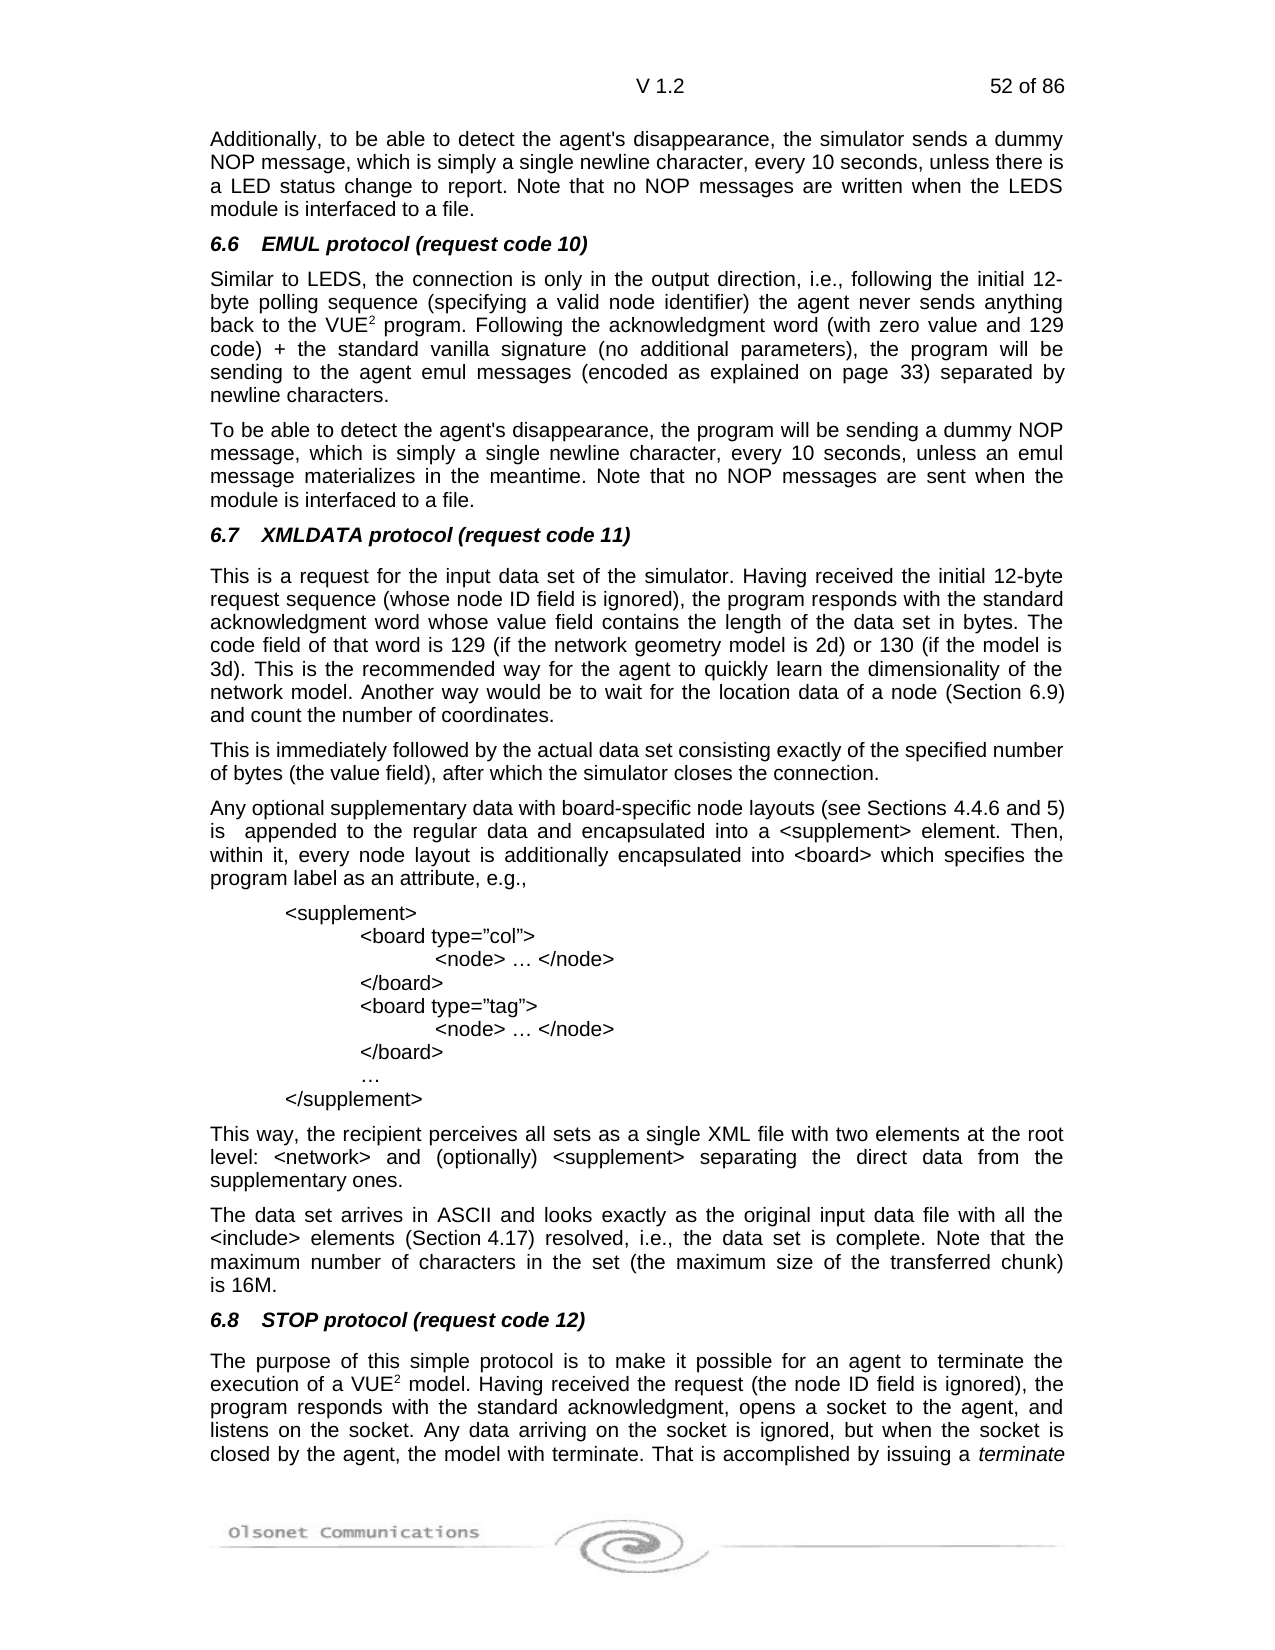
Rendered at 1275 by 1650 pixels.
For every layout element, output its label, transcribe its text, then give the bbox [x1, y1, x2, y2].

text … [210, 1064, 1065, 1087]
text <node> … </node> [210, 1018, 1065, 1041]
subtitle EMUL protocol (request code 10) [210, 232, 1065, 256]
text <supplement> [210, 901, 1065, 925]
text This is immediately followed by the actual data set consisting exactly of the specified number of bytes (the value field), after which the simulator closes the connection. [210, 738, 1065, 785]
picture [210, 1504, 1065, 1596]
text Any optional supplementary data with board-specific node layouts (see Sections 4.4.6 and 5) is appended to the regular data and encapsulated into a <supplement> element. Then, within it, every node layout is additionally encapsulated into <board> which specifies the program label as an attribute, e.g., [210, 797, 1065, 890]
text This is a request for the input data set of the simulator. Having received the initial 12-byte request sequence (whose node ID field is ignored), the program responds with the standard acknowledgment word whose value field contains the length of the data set in bytes. The code field of that word is 129 (if the network geometry model is 2d) or 130 (if the model is 3d). This is the recommended way for the agent to quickly learn the dimensionality of the network model. Another way would be to wait for the location data of a node (Section 6.9) and count the number of coordinates. [210, 564, 1065, 727]
subtitle XMLDATA protocol (request code 11) [210, 523, 1065, 546]
text Similar to LEDS, the connection is only in the output direction, i.e., following the initial 12-byte polling sequence (specifying a valid node identifier) the agent never sends anything back to the VUE2 program. Following the acknowledgment word (with zero value and 129 code) + the standard vanilla signature (no additional parameters), the program will be sending to the agent emul messages (encoded as explained on page 33) separated by newline characters. [210, 267, 1065, 407]
text The purpose of this simple protocol is to make it possible for an agent to terminate the execution of a VUE2 model. Having received the request (the node ID field is ignored), the program responds with the standard acknowledgment, opens a socket to the agent, and listens on the socket. Any data arriving on the socket is ignored, but when the socket is closed by the agent, the model with terminate. That is accomplished by issuing a terminate [210, 1349, 1065, 1466]
text Additionally, to be able to detect the agent's disappearance, the simulator sends a dummy NOP message, which is simply a single newline character, every 10 seconds, unless there is a LED status change to report. Note that no NOP messages are written when the LEDS module is interfaced to a file. [210, 128, 1065, 221]
text </supplement> [210, 1087, 1065, 1111]
text To be able to detect the agent's disappearance, the program will be sending a dummy NOP message, which is simply a single newline character, every 10 seconds, unless an emul message materializes in the meantime. Note that no NOP messages are sent when the module is interfaced to a file. [210, 418, 1065, 511]
text </board> [210, 971, 1065, 994]
text This way, the recipient perceives all sets as a single XML file with two elements at the root level: <network> and (optionally) <supplement> separating the direct data from the supplementary ones. [210, 1122, 1065, 1192]
text The data set arrives in ASCII and looks exactly as the original input data file with all the <include> elements (Section 4.17) resolved, i.e., the data set is complete. Note that the maximum number of characters in the set (the maximum size of the transferred chunk) is 16M. [210, 1204, 1065, 1297]
text </board> [210, 1041, 1065, 1064]
text <board type=”tag”> [210, 994, 1065, 1018]
subtitle STOP protocol (request code 12) [210, 1308, 1065, 1332]
text <node> … </node> [210, 948, 1065, 971]
text <board type=”col”> [210, 925, 1065, 948]
